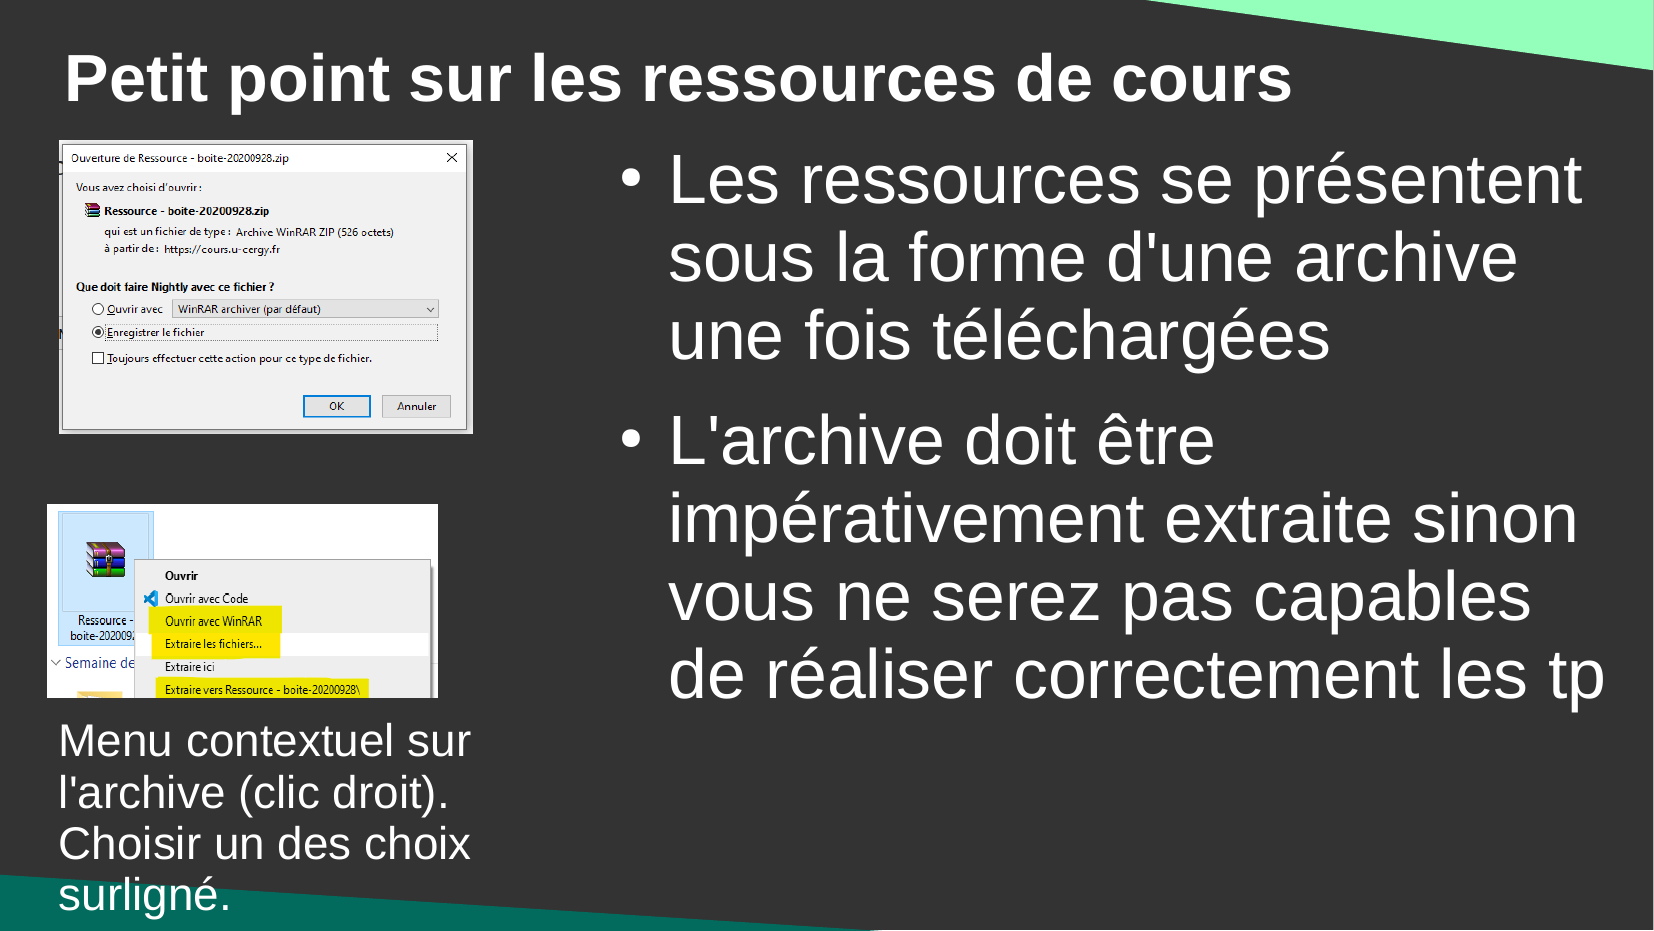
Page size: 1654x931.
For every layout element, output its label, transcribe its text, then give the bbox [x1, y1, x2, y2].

title Menu contextuel sur l'archive (clic droit). Choisir un des choix surligné. [59, 715, 630, 921]
text_box [1145, 0, 1654, 71]
picture [47, 504, 438, 715]
list Les ressources se présentent sous la forme d'une archive une fois téléchargées L'archive doit être impérativement extraite sinon vous ne serez pas capables de réaliser correctement les tp [602, 140, 1620, 824]
picture [59, 140, 473, 434]
title Petit point sur les ressources de cours [64, 40, 1553, 118]
